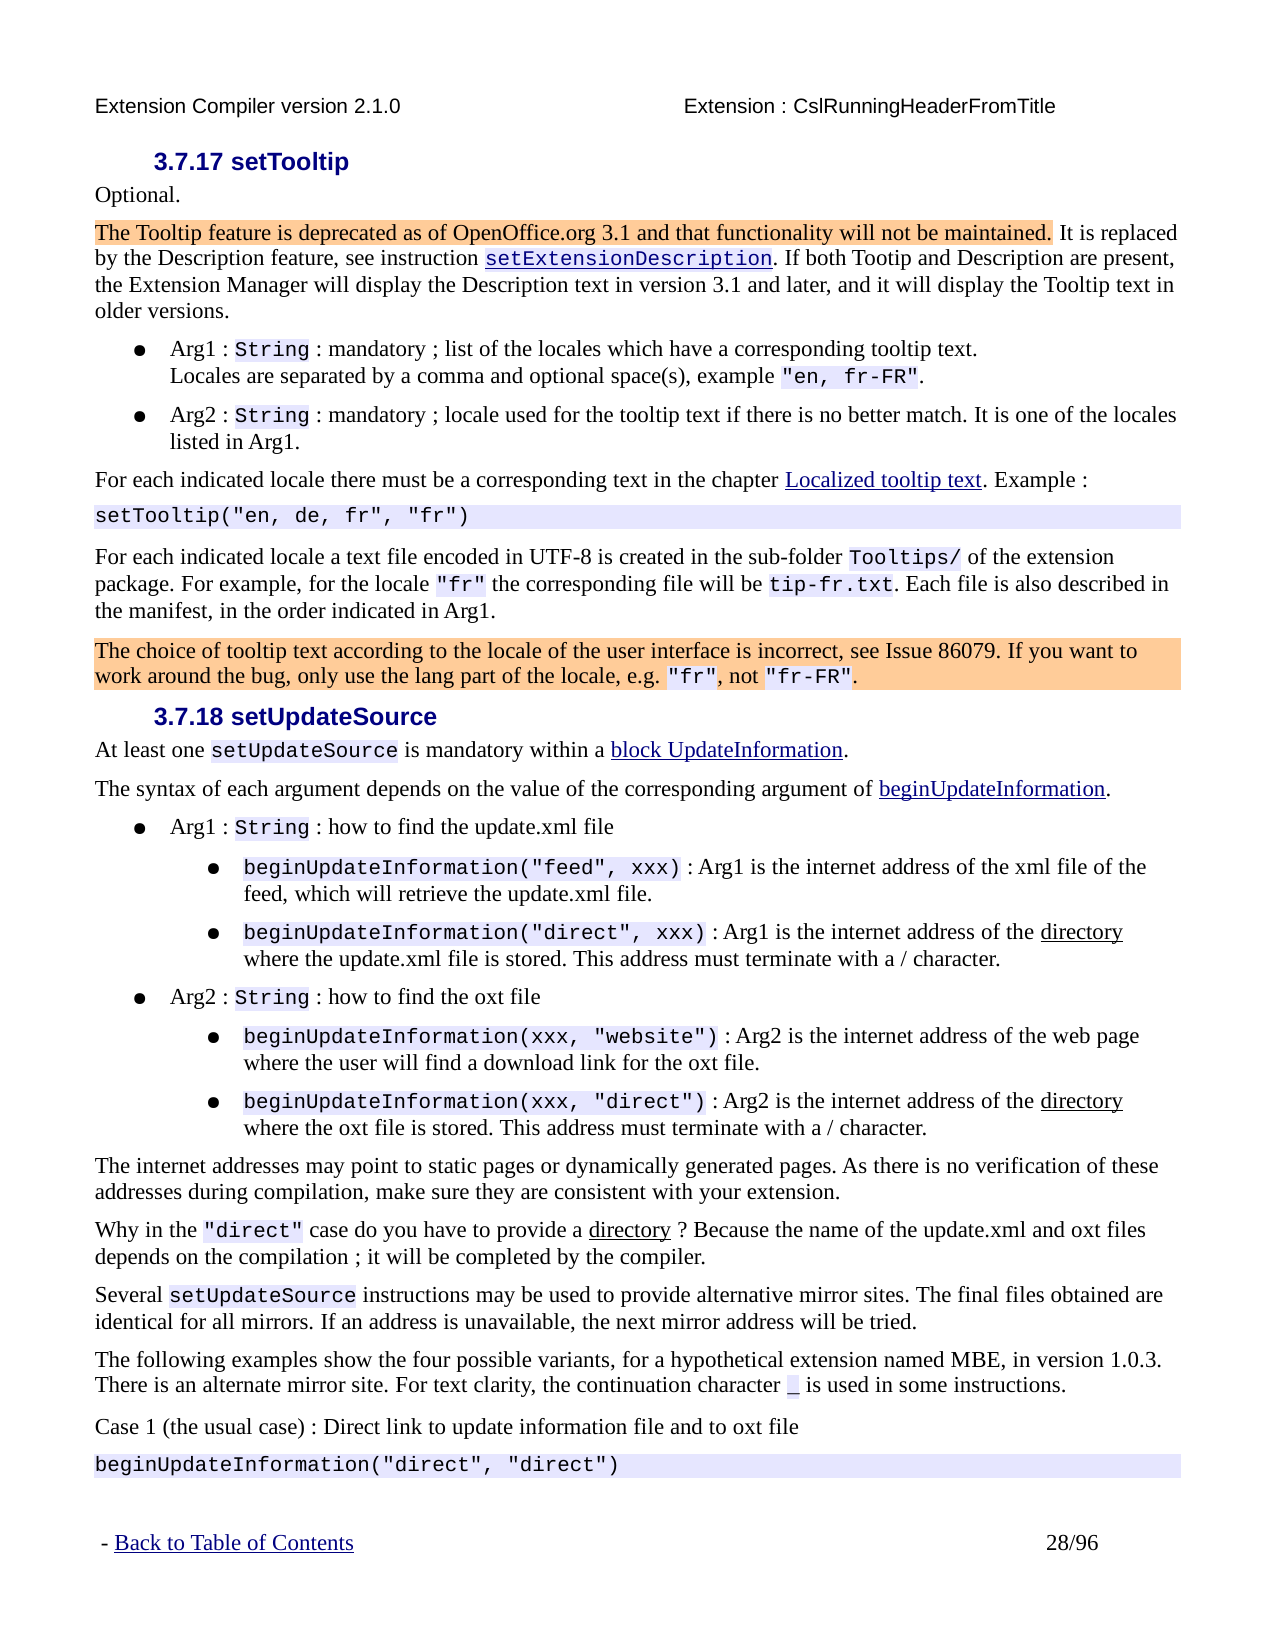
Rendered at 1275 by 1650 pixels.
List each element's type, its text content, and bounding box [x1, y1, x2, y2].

list beginUpdateInformation("feed", xxx) : Arg1 is the internet address of the xml file of the feed, which will retrieve the update.xml file. [206, 853, 1181, 906]
subtitle setUpdateSource [153, 703, 1181, 731]
text The following examples show the four possible variants, for a hypothetical extension named MBE, in version 1.0.3. There is an alternate mirror site. For text clarity, the continuation character _ is used in some instructions. [94, 1347, 1181, 1399]
list Arg2 : String : how to find the oxt file [132, 983, 1181, 1011]
text beginUpdateInformation("direct", "direct") [94, 1454, 1181, 1478]
list beginUpdateInformation(xxx, "website") : Arg2 is the internet address of the web page where the user will find a download link for the oxt file. [206, 1023, 1181, 1076]
text The Tooltip feature is deprecated as of OpenOffice.org 3.1 and that functionality will not be maintained. It is replaced by the Description feature, see instruction setExtensionDescription. If both Tootip and Description are present, the Extension Manager will display the Description text in version 3.1 and later, and it will display the Tooltip text in older versions. [94, 219, 1181, 323]
text The syntax of each argument depends on the value of the corresponding argument of beginUpdateInformation. [94, 776, 1181, 802]
text Why in the "direct" case do you have to provide a directory ? Because the name of the update.xml and oxt files depends on the compilation ; it will be completed by the compiler. [94, 1217, 1181, 1269]
text setTooltip("en, de, fr", "fr") [94, 505, 1181, 529]
text Several setUpdateSource instructions may be used to provide alternative mirror sites. The final files obtained are identical for all mirrors. If an address is unavailable, the next mirror address will be tried. [94, 1282, 1181, 1334]
list beginUpdateInformation(xxx, "direct") : Arg2 is the internet address of the directory where the oxt file is stored. This address must terminate with a / character. [206, 1088, 1181, 1141]
text The internet addresses may point to static pages or dynamically generated pages. As there is no verification of these addresses during compilation, make sure they are consistent with your extension. [94, 1153, 1181, 1204]
text For each indicated locale a text file encoded in UTF-8 is created in the sub-folder Tooltips/ of the extension package. For example, for the locale "fr" the corresponding file will be tip-fr.txt. Each file is also described in the manifest, in the order indicated in Arg1. [94, 543, 1181, 623]
text Case 1 (the usual case) : Direct link to update information file and to oxt file [94, 1414, 1181, 1439]
text For each indicated locale there must be a corresponding text in the chapter Localized tooltip text. Example : [94, 467, 1181, 492]
list Arg1 : String : how to find the update.xml file [132, 814, 1181, 841]
subtitle setTooltip [153, 147, 1181, 176]
list beginUpdateInformation("direct", xxx) : Arg1 is the internet address of the directory where the update.xml file is stored. This address must terminate with a / character. [206, 918, 1181, 971]
list Arg1 : String : mandatory ; list of the locales which have a corresponding tooltip text. Locales are separated by a comma and optional space(s), example "en, fr-FR". [132, 336, 1181, 389]
text The choice of tooltip text according to the locale of the user interface is incorrect, see Issue 86079. If you want to work around the bug, only use the lang part of the locale, e.g. "fr", not "fr-FR". [94, 638, 1181, 690]
text At least one setUpdateSource is mandatory within a block UpdateInformation. [94, 737, 1181, 763]
text Optional. [94, 181, 1181, 207]
list Arg2 : String : mandatory ; locale used for the tooltip text if there is no better match. It is one of the locales listed in Arg1. [132, 402, 1181, 454]
